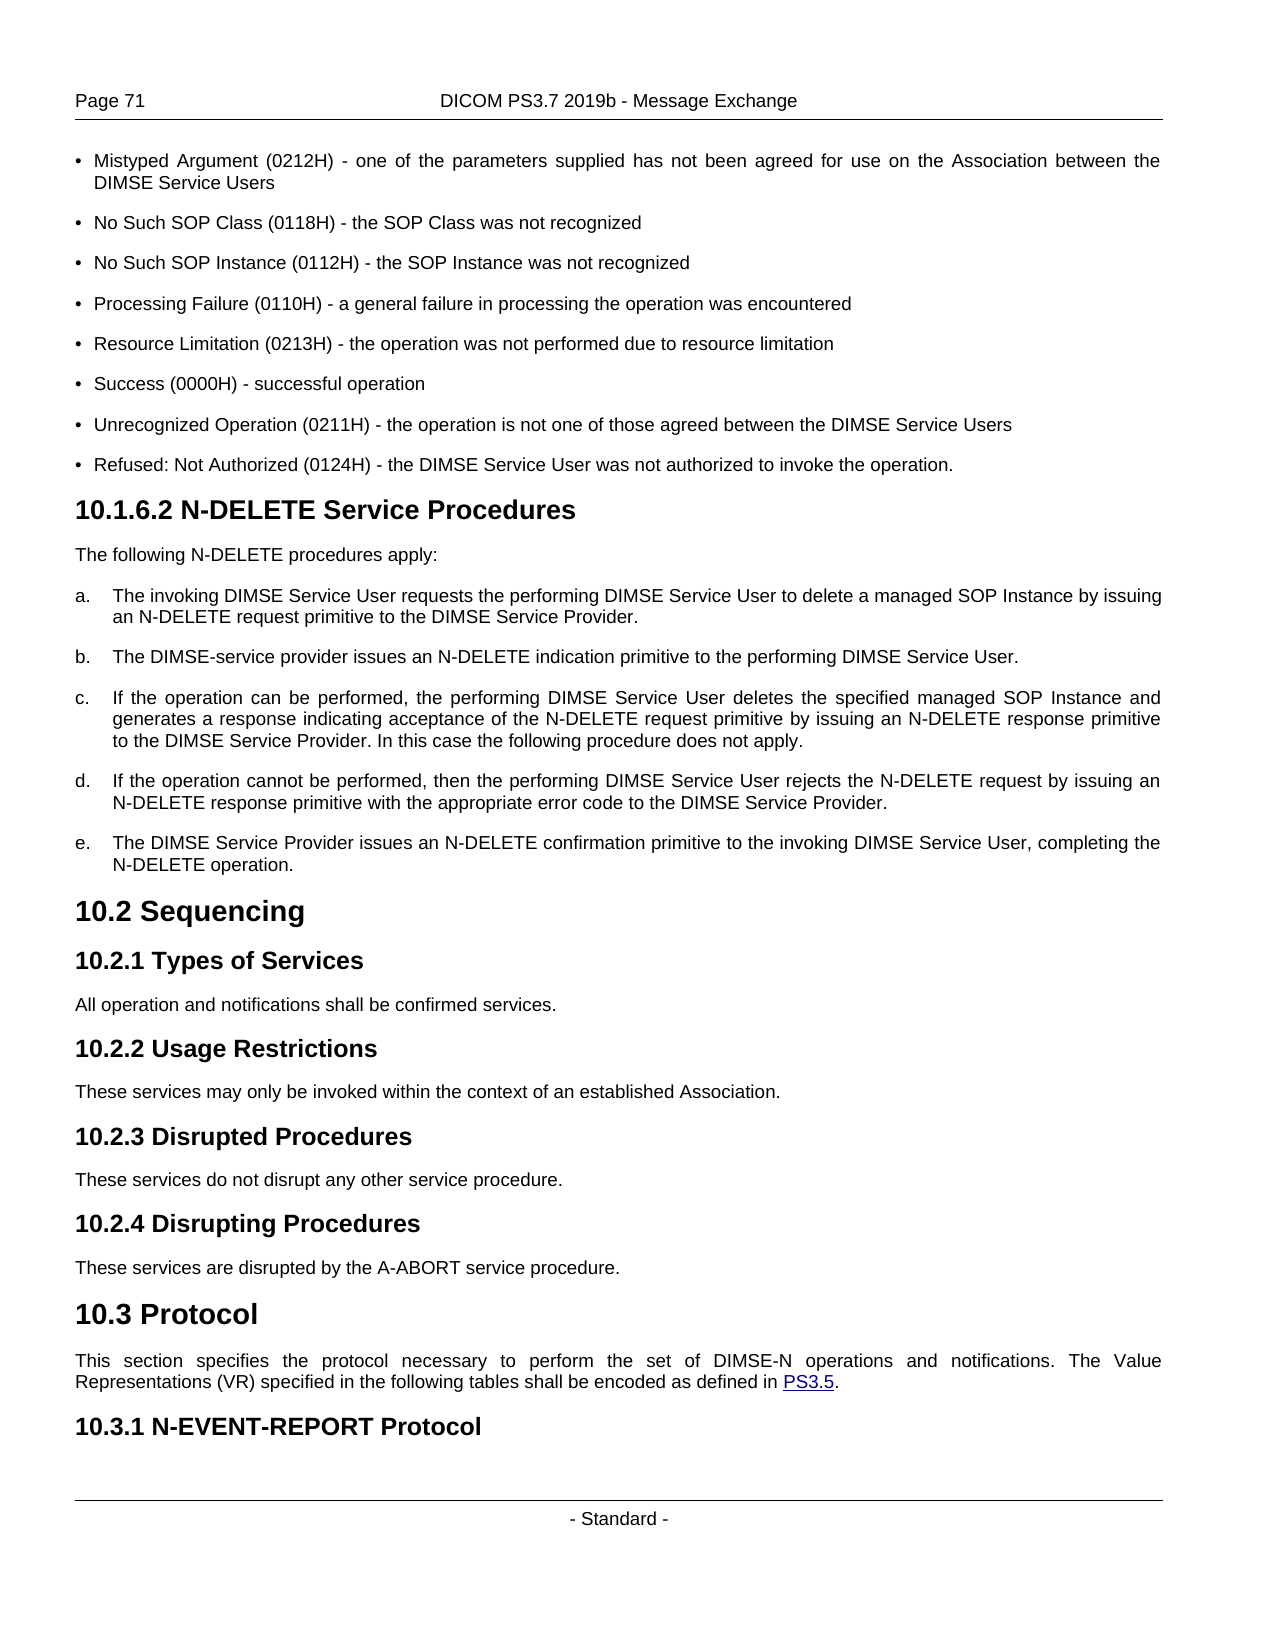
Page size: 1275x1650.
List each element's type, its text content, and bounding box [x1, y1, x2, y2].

text • No Such SOP Class (0118H) - the SOP Class was not recognized [75, 212, 1162, 233]
text The following N-DELETE procedures apply: [75, 544, 1162, 566]
text • Success (0000H) - successful operation [75, 373, 1162, 395]
text 10.3 Protocol [75, 1297, 1162, 1331]
text c. If the operation can be performed, the performing DIMSE Service User deletes the specified managed SOP Instance and generates a response indicating acceptance of the N-DELETE request primitive by issuing an N-DELETE response primitive to the DIMSE Service Provider. In this case the following procedure does not apply. [75, 687, 1162, 751]
text 10.1.6.2 N-DELETE Service Procedures [75, 494, 1162, 525]
text • Mistyped Argument (0212H) - one of the parameters supplied has not been agreed for use on the Association between the DIMSE Service Users [75, 150, 1162, 193]
text • Refused: Not Authorized (0124H) - the DIMSE Service User was not authorized to invoke the operation. [75, 454, 1162, 475]
text • Unrecognized Operation (0211H) - the operation is not one of those agreed between the DIMSE Service Users [75, 413, 1162, 435]
text • Processing Failure (0110H) - a general failure in processing the operation was encountered [75, 292, 1162, 314]
text These services are disrupted by the A-ABORT service procedure. [75, 1257, 1162, 1278]
text These services do not disrupt any other service procedure. [75, 1169, 1162, 1191]
text a. The invoking DIMSE Service User requests the performing DIMSE Service User to delete a managed SOP Instance by issuing an N-DELETE request primitive to the DIMSE Service Provider. [75, 584, 1162, 627]
text 10.2.1 Types of Services [75, 946, 1162, 975]
text 10.3.1 N-EVENT-REPORT Protocol [75, 1411, 1162, 1440]
text • Resource Limitation (0213H) - the operation was not performed due to resource limitation [75, 333, 1162, 354]
text e. The DIMSE Service Provider issues an N-DELETE confirmation primitive to the invoking DIMSE Service User, completing the N-DELETE operation. [75, 832, 1162, 875]
text b. The DIMSE-service provider issues an N-DELETE indication primitive to the performing DIMSE Service User. [75, 646, 1162, 668]
text d. If the operation cannot be performed, then the performing DIMSE Service User rejects the N-DELETE request by issuing an N-DELETE response primitive with the appropriate error code to the DIMSE Service Provider. [75, 770, 1162, 813]
text 10.2.2 Usage Restrictions [75, 1034, 1162, 1063]
text 10.2 Sequencing [75, 894, 1162, 927]
text This section specifies the protocol necessary to perform the set of DIMSE-N operations and notifications. The Value Representations (VR) specified in the following tables shall be encoded as defined in PS3.5. [75, 1349, 1162, 1393]
text These services may only be invoked within the context of an established Association. [75, 1081, 1162, 1103]
text 10.2.3 Disrupted Procedures [75, 1122, 1162, 1150]
text 10.2.4 Disrupting Procedures [75, 1209, 1162, 1238]
text All operation and notifications shall be confirmed services. [75, 993, 1162, 1015]
text • No Such SOP Instance (0112H) - the SOP Instance was not recognized [75, 252, 1162, 274]
